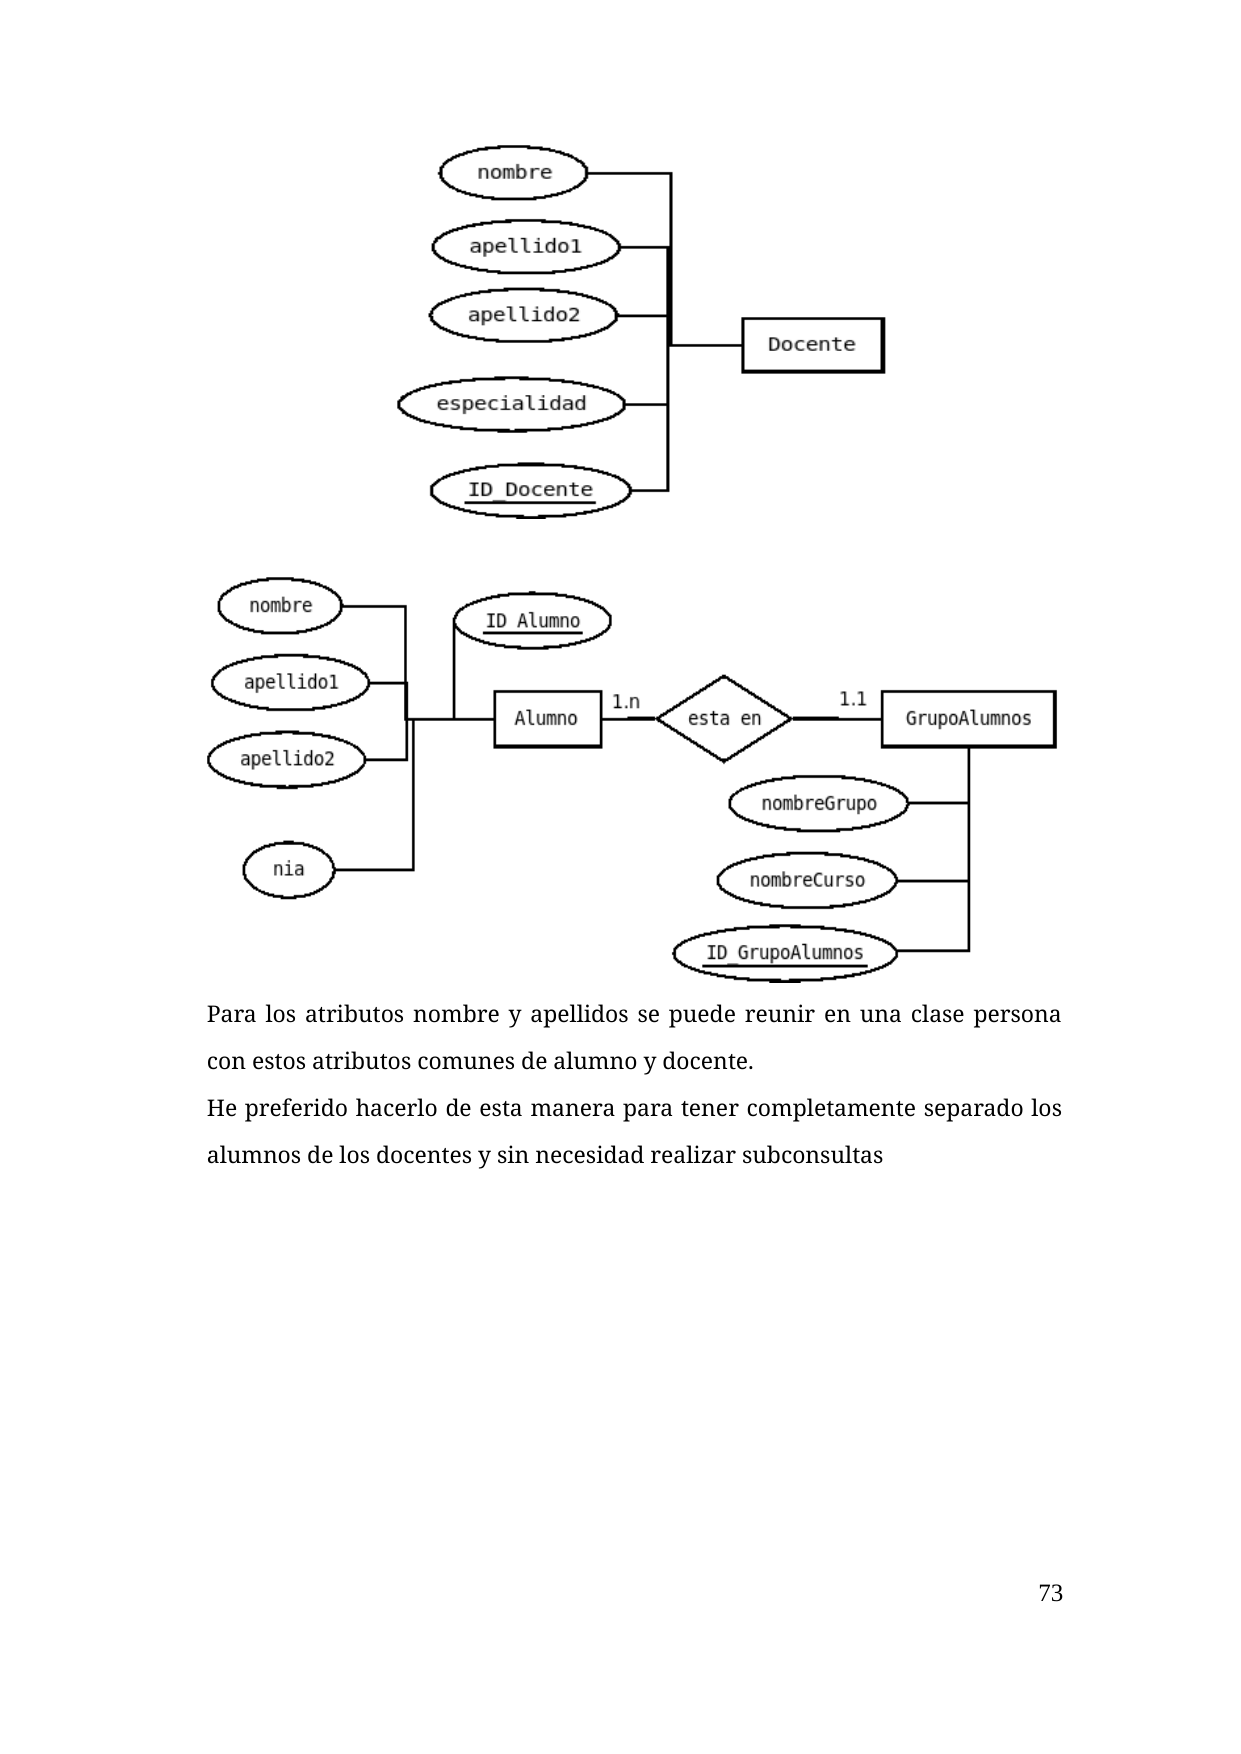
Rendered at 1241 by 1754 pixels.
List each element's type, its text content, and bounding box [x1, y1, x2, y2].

text Para los atributos nombre y apellidos se puede reunir en una clase persona con estos atributos comunes de alumno y docente. [207, 983, 1063, 1076]
text He preferido hacerlo de esta manera para tener completamente separado los alumnos de los docentes y sin necesidad realizar subconsultas [207, 1092, 1063, 1170]
picture [396, 144, 896, 519]
picture [206, 576, 1064, 983]
